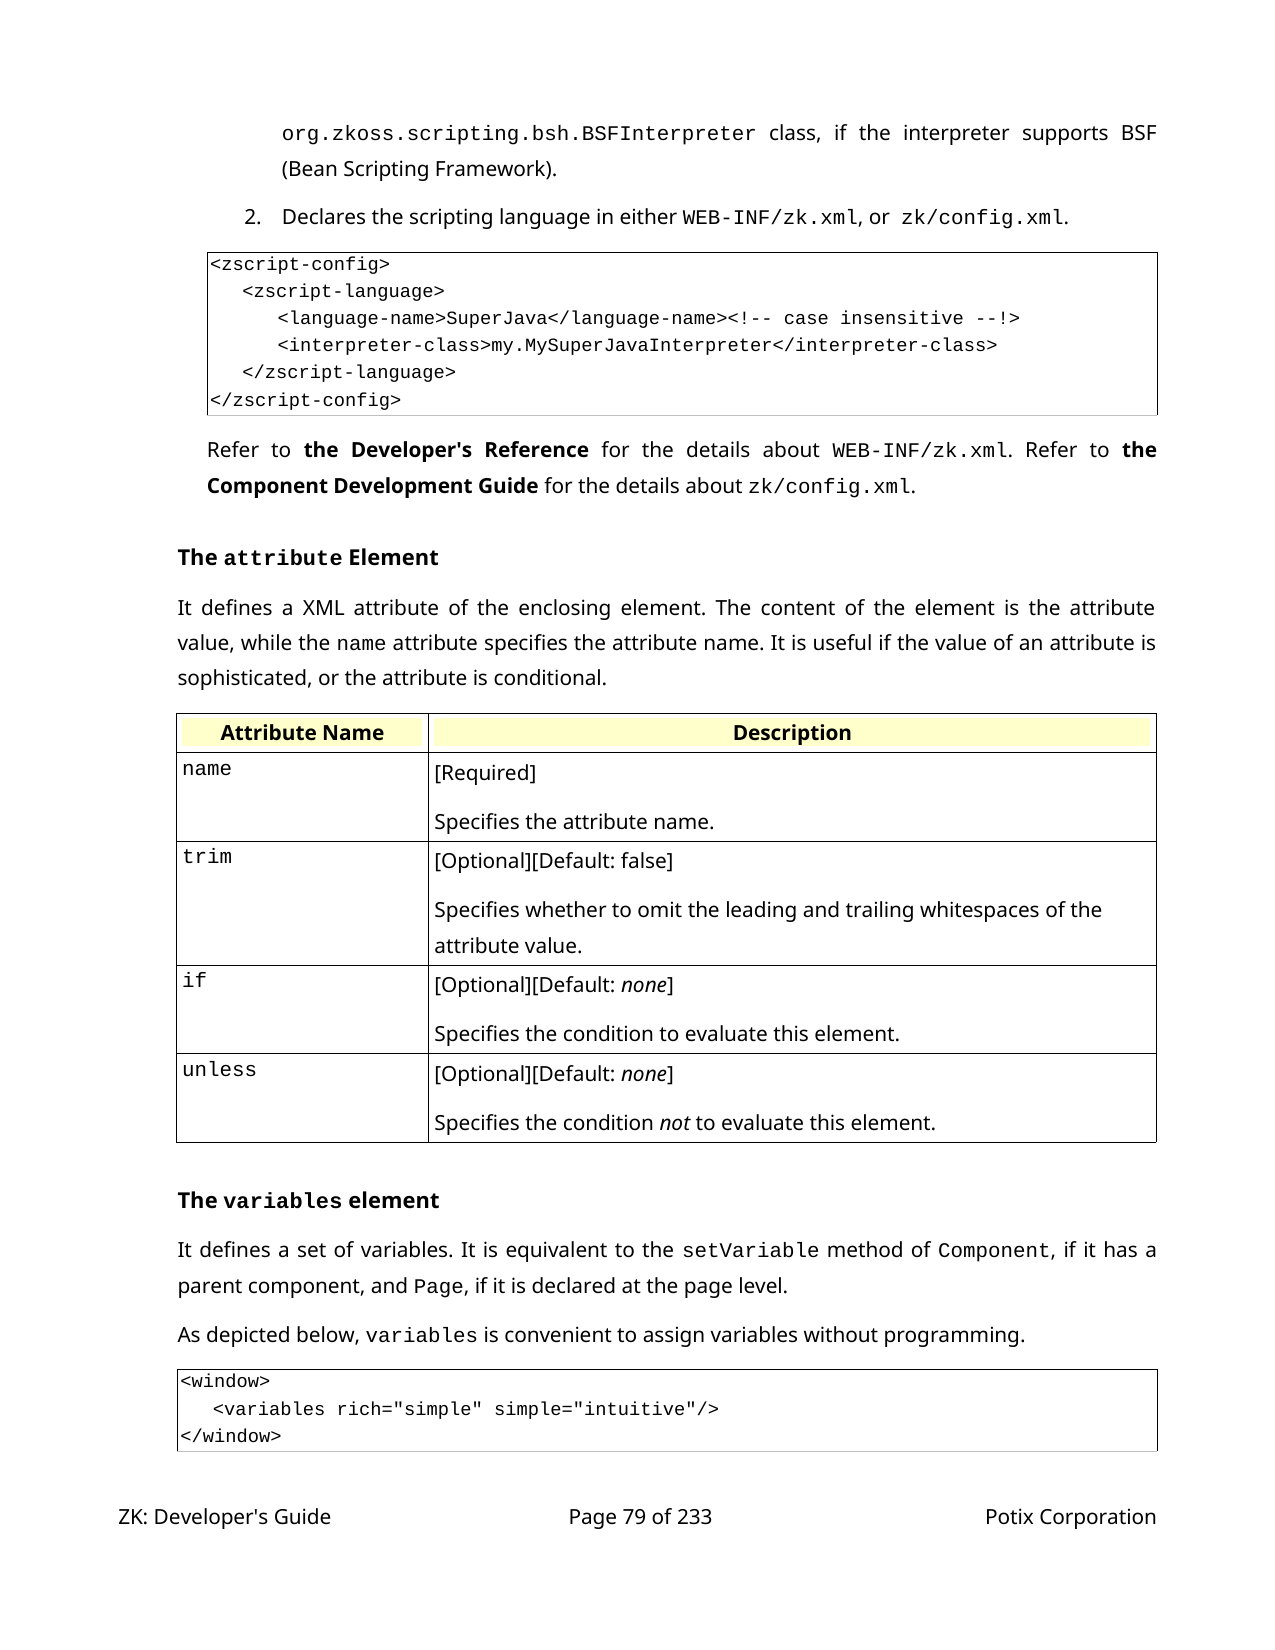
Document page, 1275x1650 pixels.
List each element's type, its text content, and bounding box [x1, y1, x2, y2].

text </window> [178, 1423, 1157, 1451]
list org.zkoss.scripting.bsh.BSFInterpreter class, if the interpreter supports BSF (Bean Scripting Framework). [244, 118, 1157, 182]
table_cell [Optional][Default: false] Specifies whether to omit the leading and trailing whitespaces of the attribute value. [429, 842, 1156, 965]
text </zscript-config> [208, 388, 1157, 415]
text <zscript-config> [208, 253, 1157, 276]
text <variables rich="simple" simple="intuitive"/> [178, 1396, 1157, 1421]
text <interpreter-class>my.MySuperJavaInterpreter</interpreter-class> [208, 333, 1157, 357]
table_cell if [177, 966, 428, 1053]
subtitle The variables element [177, 1184, 1157, 1215]
text Refer to the Developer's Reference for the details about WEB-INF/zk.xml. Refer to the Component Development Guide for the details about zk/config.xml. [207, 436, 1157, 499]
table_cell name [177, 753, 428, 841]
text <zscript-language> [208, 279, 1157, 303]
text </zscript-language> [208, 360, 1157, 385]
table_cell [Optional][Default: none] Specifies the condition to evaluate this element. [429, 966, 1156, 1053]
text <window> [178, 1370, 1157, 1393]
text <language-name>SuperJava</language-name><!-- case insensitive --!> [208, 306, 1157, 330]
table_cell trim [177, 842, 428, 965]
table_header Description [429, 714, 1156, 752]
text It defines a set of variables. It is equivalent to the setVariable method of Component, if it has a parent component, and Page, if it is declared at the page level. [177, 1235, 1157, 1299]
text As depicted below, variables is convenient to assign variables without programming. [177, 1320, 1157, 1348]
list Declares the scripting language in either WEB-INF/zk.xml, or zk/config.xml. [244, 202, 1157, 231]
subtitle The attribute Element [177, 542, 1157, 572]
table_cell [Optional][Default: none] Specifies the condition not to evaluate this element. [429, 1054, 1156, 1142]
text It defines a XML attribute of the enclosing element. The content of the element is the attribute value, while the name attribute specifies the attribute name. It is useful if the value of an attribute is sophisticated, or the attribute is conditional. [177, 593, 1157, 692]
table_cell [Required] Specifies the attribute name. [429, 753, 1156, 841]
table_cell unless [177, 1054, 428, 1142]
table_header Attribute Name [177, 714, 428, 752]
